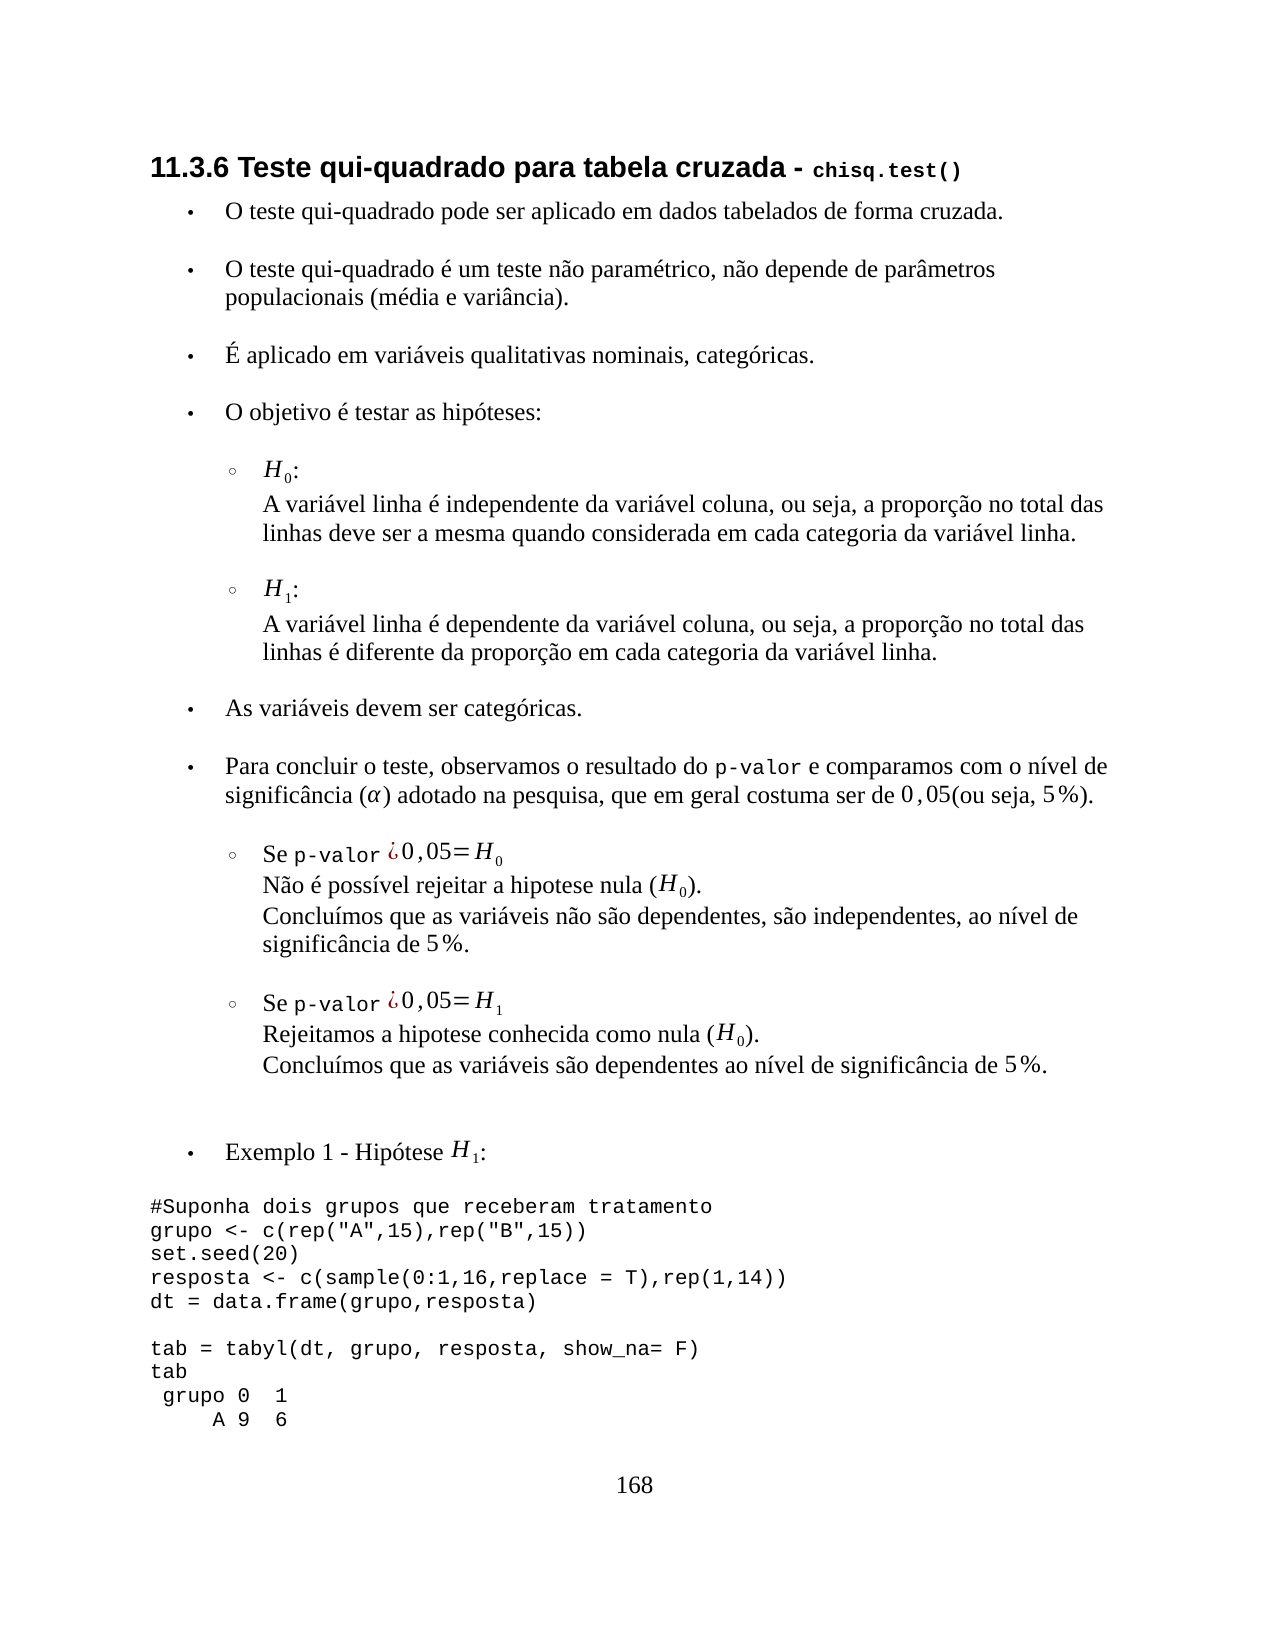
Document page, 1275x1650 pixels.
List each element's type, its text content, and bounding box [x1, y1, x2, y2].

list O teste qui-quadrado pode ser aplicado em dados tabelados de forma cruzada. [187, 196, 1125, 254]
subtitle 11.3.6 Teste qui-quadrado para tabela cruzada - chisq.test() [150, 150, 1125, 184]
list É aplicado em variáveis qualitativas nominais, categóricas. [187, 340, 1125, 397]
text tab [150, 1362, 1125, 1385]
list : A variável linha é dependente da variável coluna, ou seja, a proporção no total das linhas é diferente da proporção em cada categoria da variável linha. [225, 574, 1125, 693]
text A 9 6 [150, 1409, 1125, 1432]
list As variáveis devem ser categóricas. [187, 693, 1125, 751]
list O teste qui-quadrado é um teste não paramétrico, não depende de parâmetros populacionais (média e variância). [187, 254, 1125, 340]
list O objetivo é testar as hipóteses: [187, 397, 1125, 455]
text grupo 0 1 [150, 1385, 1125, 1409]
list Exemplo 1 - Hipótese : [187, 1136, 1125, 1196]
list Para concluir o teste, observamos o resultado do p-valor e comparamos com o nível de significância () adotado na pesquisa, que em geral costuma ser de (ou seja, ). [187, 751, 1125, 838]
text grupo <- c(rep("A",15),rep("B",15)) [150, 1220, 1125, 1243]
text tab = tabyl(dt, grupo, resposta, show_na= F) [150, 1338, 1125, 1362]
text set.seed(20) [150, 1243, 1125, 1267]
list Se p-valor Rejeitamos a hipotese conhecida como nula (). Concluímos que as variáveis são dependentes ao nível de significância de . [225, 987, 1125, 1107]
text dt = data.frame(grupo,resposta) [150, 1291, 1125, 1314]
text resposta <- c(sample(0:1,16,replace = T),rep(1,14)) [150, 1267, 1125, 1291]
list : A variável linha é independente da variável coluna, ou seja, a proporção no total das linhas deve ser a mesma quando considerada em cada categoria da variável linha. [225, 455, 1125, 574]
text #Suponha dois grupos que receberam tratamento [150, 1196, 1125, 1220]
list Se p-valor Não é possível rejeitar a hipotese nula (). Concluímos que as variáveis não são dependentes, são independentes, ao nível de significância de . [225, 838, 1125, 987]
